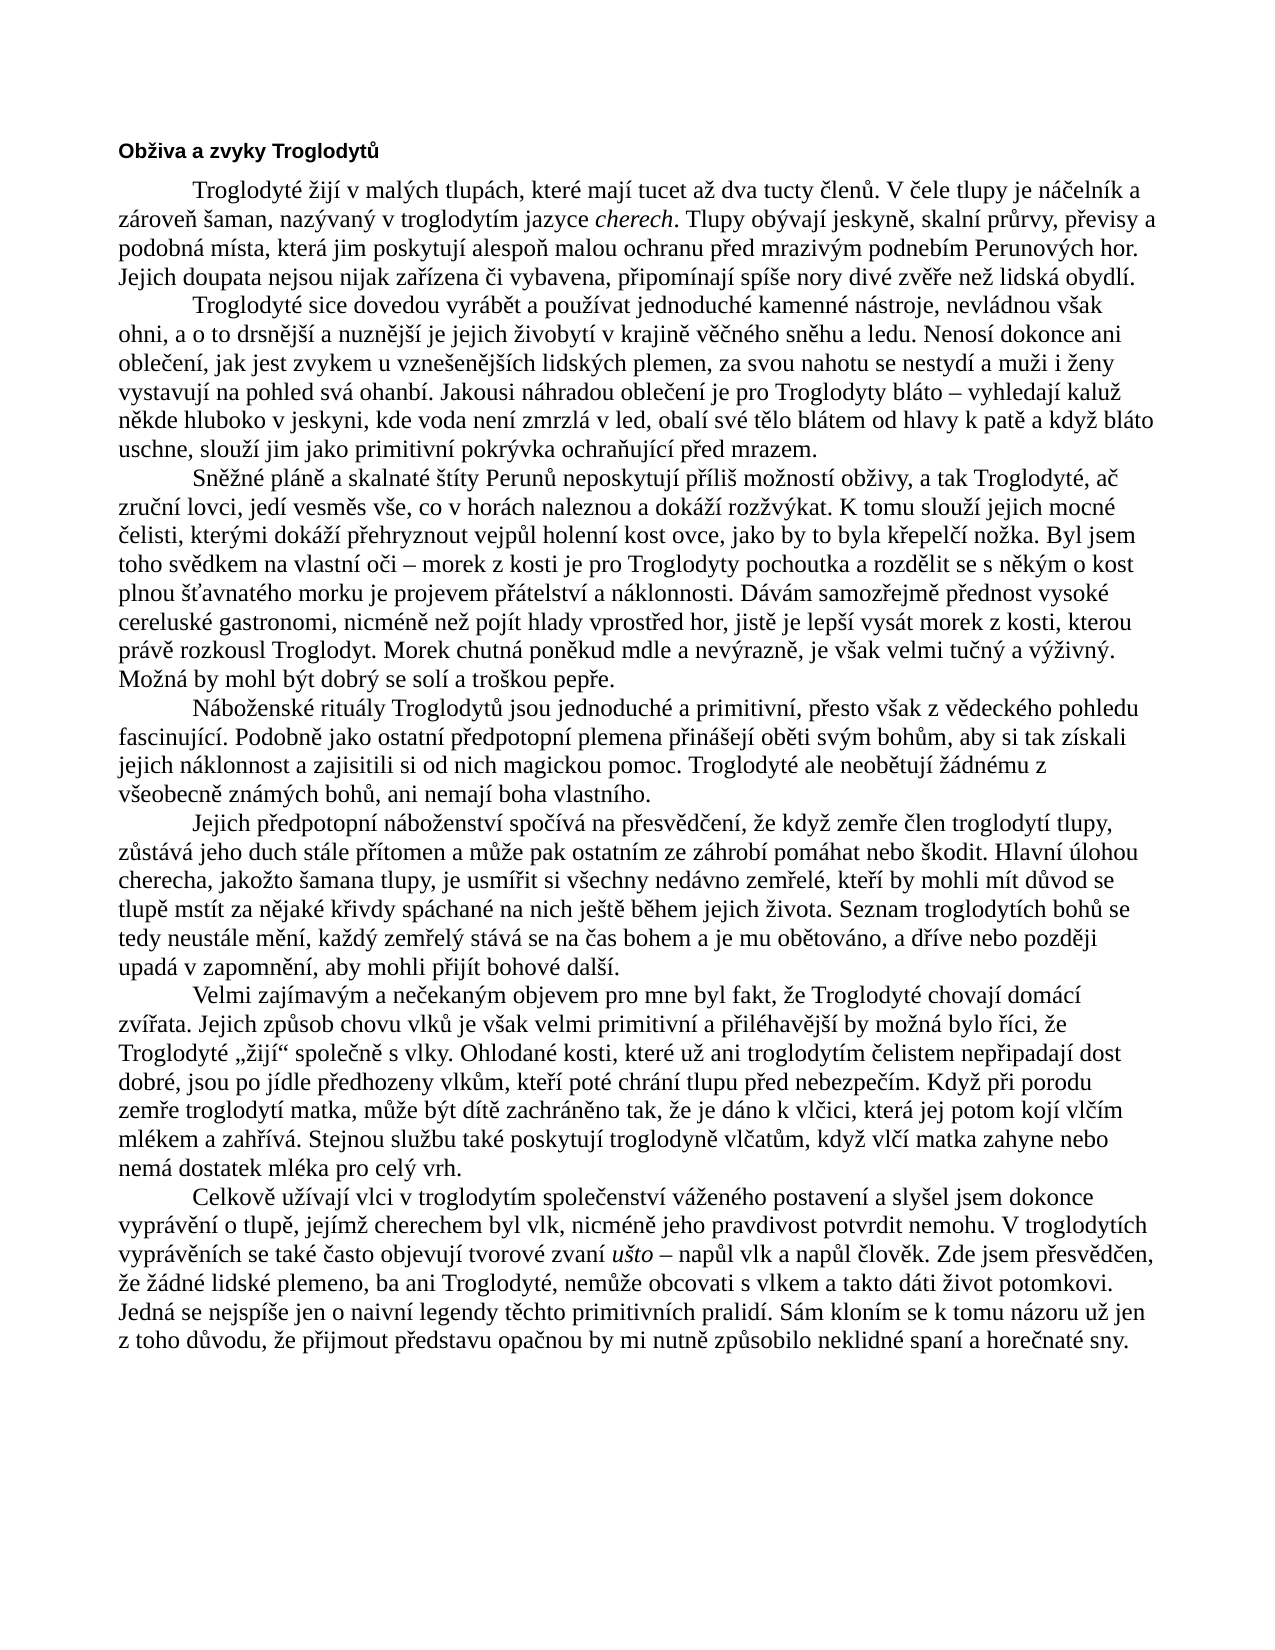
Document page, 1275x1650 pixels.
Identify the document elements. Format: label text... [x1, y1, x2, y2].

text Celkově užívají vlci v troglodytím společenství váženého postavení a slyšel jsem dokonce vyprávění o tlupě, jejímž cherechem byl vlk, nicméně jeho pravdivost potvrdit nemohu. V troglodytích vyprávěních se také často objevují tvorové zvaní ušto – napůl vlk a napůl člověk. Zde jsem přesvědčen, že žádné lidské plemeno, ba ani Troglodyté, nemůže obcovati s vlkem a takto dáti život potomkovi. Jedná se nejspíše jen o naivní legendy těchto primitivních pralidí. Sám kloním se k tomu názoru už jen z toho důvodu, že přijmout představu opačnou by mi nutně způsobilo neklidné spaní a horečnaté sny. [118, 1182, 1157, 1354]
text Sněžné pláně a skalnaté štíty Perunů neposkytují příliš možností obživy, a tak Troglodyté, ač zruční lovci, jedí vesměs vše, co v horách naleznou a dokáží rozžvýkat. K tomu slouží jejich mocné čelisti, kterými dokáží přehryznout vejpůl holenní kost ovce, jako by to byla křepelčí nožka. Byl jsem toho svědkem na vlastní oči – morek z kosti je pro Troglodyty pochoutka a rozdělit se s někým o kost plnou šťavnatého morku je projevem přátelství a náklonnosti. Dávám samozřejmě přednost vysoké cereluské gastronomi, nicméně než pojít hlady vprostřed hor, jistě je lepší vysát morek z kosti, kterou právě rozkousl Troglodyt. Morek chutná poněkud mdle a nevýrazně, je však velmi tučný a výživný. Možná by mohl být dobrý se solí a troškou pepře. [118, 463, 1157, 693]
text Náboženské rituály Troglodytů jsou jednoduché a primitivní, přesto však z vědeckého pohledu fascinující. Podobně jako ostatní předpotopní plemena přinášejí oběti svým bohům, aby si tak získali jejich náklonnost a zajisitili si od nich magickou pomoc. Troglodyté ale neobětují žádnému z všeobecně známých bohů, ani nemají boha vlastního. [118, 693, 1157, 808]
text Troglodyté žijí v malých tlupách, které mají tucet až dva tucty členů. V čele tlupy je náčelník a zároveň šaman, nazývaný v troglodytím jazyce cherech. Tlupy obývají jeskyně, skalní průrvy, převisy a podobná místa, která jim poskytují alespoň malou ochranu před mrazivým podnebím Perunových hor. Jejich doupata nejsou nijak zařízena či vybavena, připomínají spíše nory divé zvěře než lidská obydlí. [118, 175, 1157, 290]
text Jejich předpotopní náboženství spočívá na přesvědčení, že když zemře člen troglodytí tlupy, zůstává jeho duch stále přítomen a může pak ostatním ze záhrobí pomáhat nebo škodit. Hlavní úlohou cherecha, jakožto šamana tlupy, je usmířit si všechny nedávno zemřelé, kteří by mohli mít důvod se tlupě mstít za nějaké křivdy spáchané na nich ještě během jejich života. Seznam troglodytích bohů se tedy neustále mění, každý zemřelý stává se na čas bohem a je mu obětováno, a dříve nebo později upadá v zapomnění, aby mohli přijít bohové další. [118, 808, 1157, 980]
text Velmi zajímavým a nečekaným objevem pro mne byl fakt, že Troglodyté chovají domácí zvířata. Jejich způsob chovu vlků je však velmi primitivní a přiléhavější by možná bylo říci, že Troglodyté „žijí“ společně s vlky. Ohlodané kosti, které už ani troglodytím čelistem nepřipadají dost dobré, jsou po jídle předhozeny vlkům, kteří poté chrání tlupu před nebezpečím. Když při porodu zemře troglodytí matka, může být dítě zachráněno tak, že je dáno k vlčici, která jej potom kojí vlčím mlékem a zahřívá. Stejnou službu také poskytují troglodyně vlčatům, když vlčí matka zahyne nebo nemá dostatek mléka pro celý vrh. [118, 980, 1157, 1182]
text Troglodyté sice dovedou vyrábět a používat jednoduché kamenné nástroje, nevládnou však ohni, a o to drsnější a nuznější je jejich živobytí v krajině věčného sněhu a ledu. Nenosí dokonce ani oblečení, jak jest zvykem u vznešenějších lidských plemen, za svou nahotu se nestydí a muži i ženy vystavují na pohled svá ohanbí. Jakousi náhradou oblečení je pro Troglodyty bláto – vyhledají kaluž někde hluboko v jeskyni, kde voda není zmrzlá v led, obalí své tělo blátem od hlavy k patě a když bláto uschne, slouží jim jako primitivní pokrývka ochraňující před mrazem. [118, 290, 1157, 463]
subtitle Obživa a zvyky Troglodytů [118, 139, 1157, 163]
